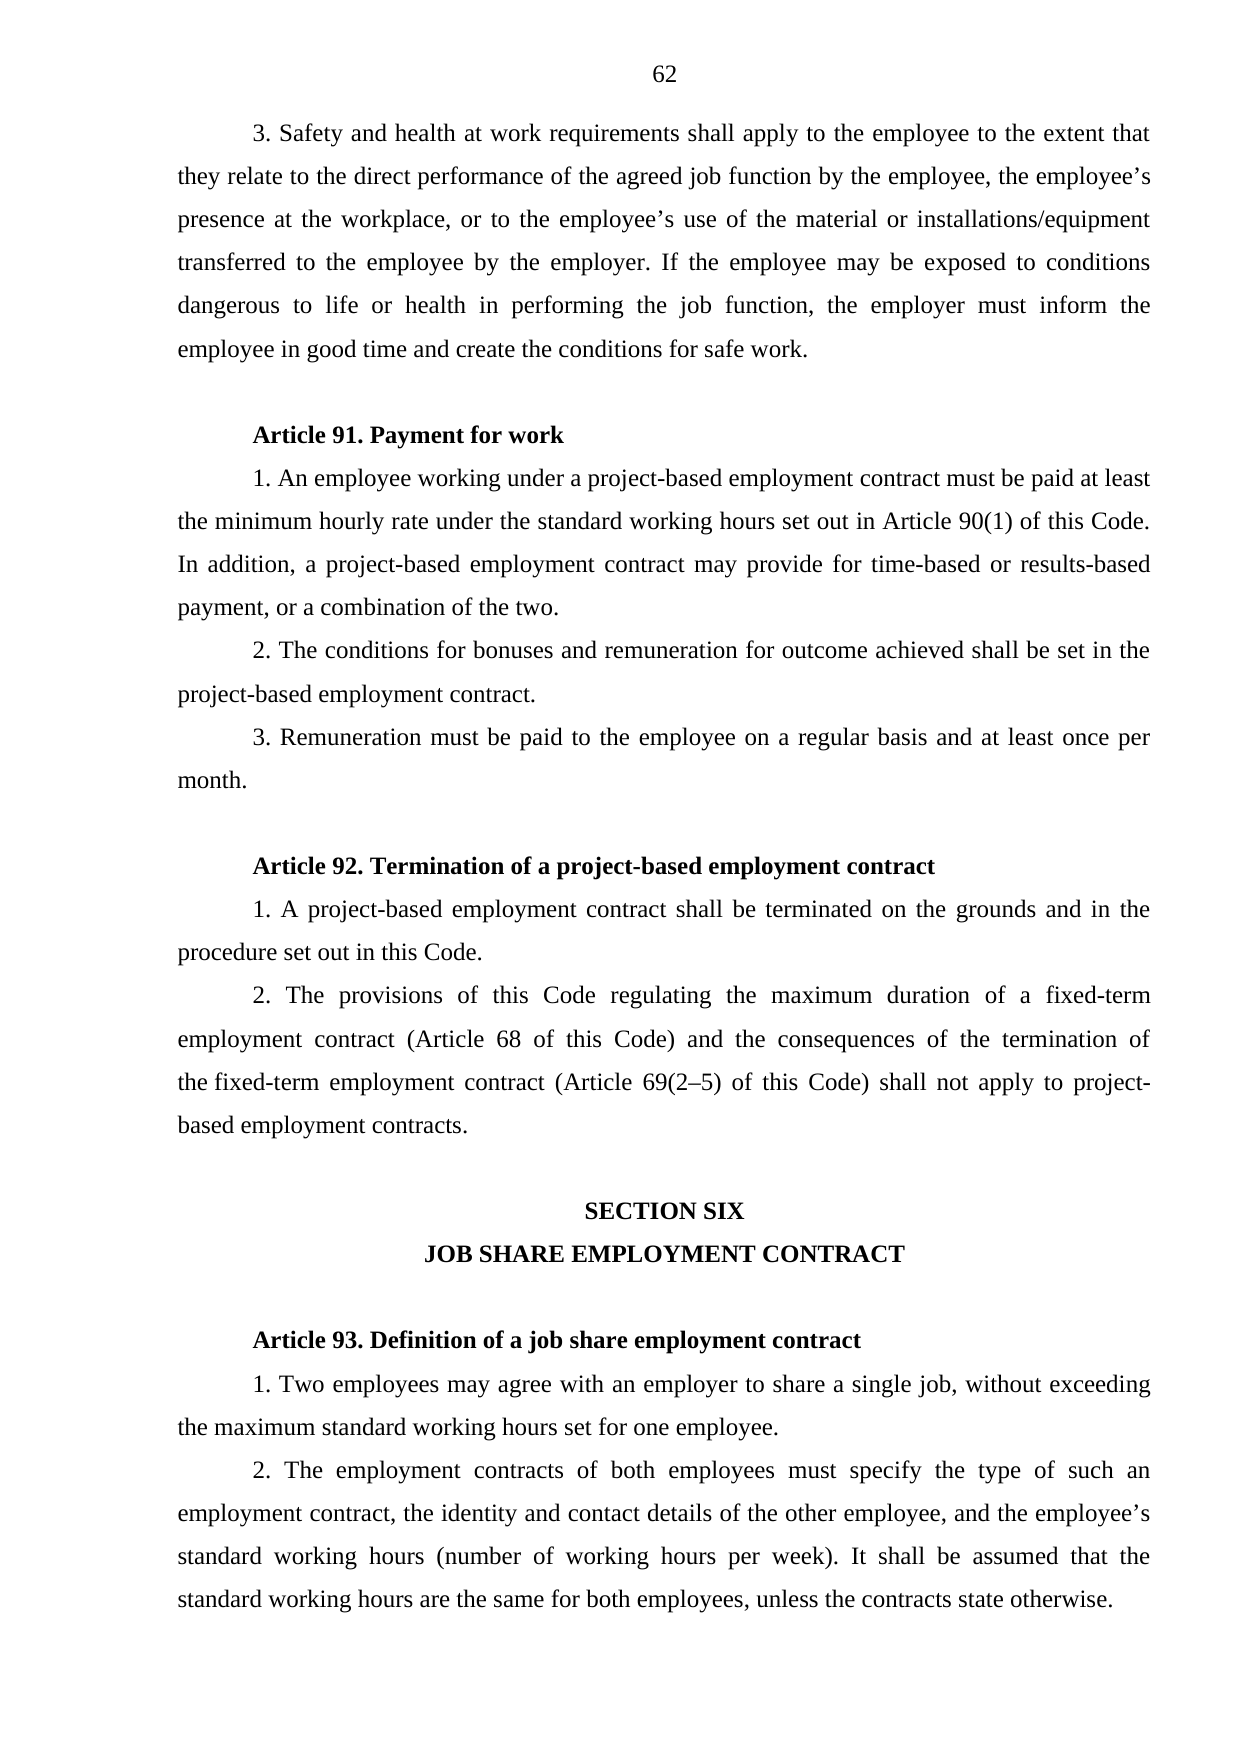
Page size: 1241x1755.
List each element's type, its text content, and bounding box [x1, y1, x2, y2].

text Article 92. Termination of a project-based employment contract [177, 851, 1152, 880]
text 1. An employee working under a project-based employment contract must be paid at least the minimum hourly rate under the standard working hours set out in Article 90(1) of this Code. In addition, a project-based employment contract may provide for time-based or results-based payment, or a combination of the two. [177, 463, 1152, 621]
text 1. A project-based employment contract shall be terminated on the grounds and in the procedure set out in this Code. [177, 894, 1152, 966]
text 2. The conditions for bonuses and remuneration for outcome achieved shall be set in the project-based employment contract. [177, 636, 1152, 707]
text 3. Remuneration must be paid to the employee on a regular basis and at least once per month. [177, 722, 1152, 794]
text SECTION SIX [177, 1196, 1152, 1225]
text JOB SHARE EMPLOYMENT CONTRACT [177, 1239, 1152, 1268]
text Article 93. Definition of a job share employment contract [177, 1326, 1152, 1354]
text 2. The provisions of this Code regulating the maximum duration of a fixed-term employment contract (Article 68 of this Code) and the consequences of the termination of the fixed-term employment contract (Article 69(2–5) of this Code) shall not apply to project-based employment contracts. [177, 981, 1152, 1139]
text 1. Two employees may agree with an employer to share a single job, without exceeding the maximum standard working hours set for one employee. [177, 1369, 1152, 1441]
text 3. Safety and health at work requirements shall apply to the employee to the extent that they relate to the direct performance of the agreed job function by the employee, the employee’s presence at the workplace, or to the employee’s use of the material or installations/equipment transferred to the employee by the employer. If the employee may be exposed to conditions dangerous to life or health in performing the job function, the employer must inform the employee in good time and create the conditions for safe work. [177, 118, 1152, 362]
text Article 91. Payment for work [177, 420, 1152, 449]
text 2. The employment contracts of both employees must specify the type of such an employment contract, the identity and contact details of the other employee, and the employee’s standard working hours (number of working hours per week). It shall be assumed that the standard working hours are the same for both employees, unless the contracts state otherwise. [177, 1455, 1152, 1613]
